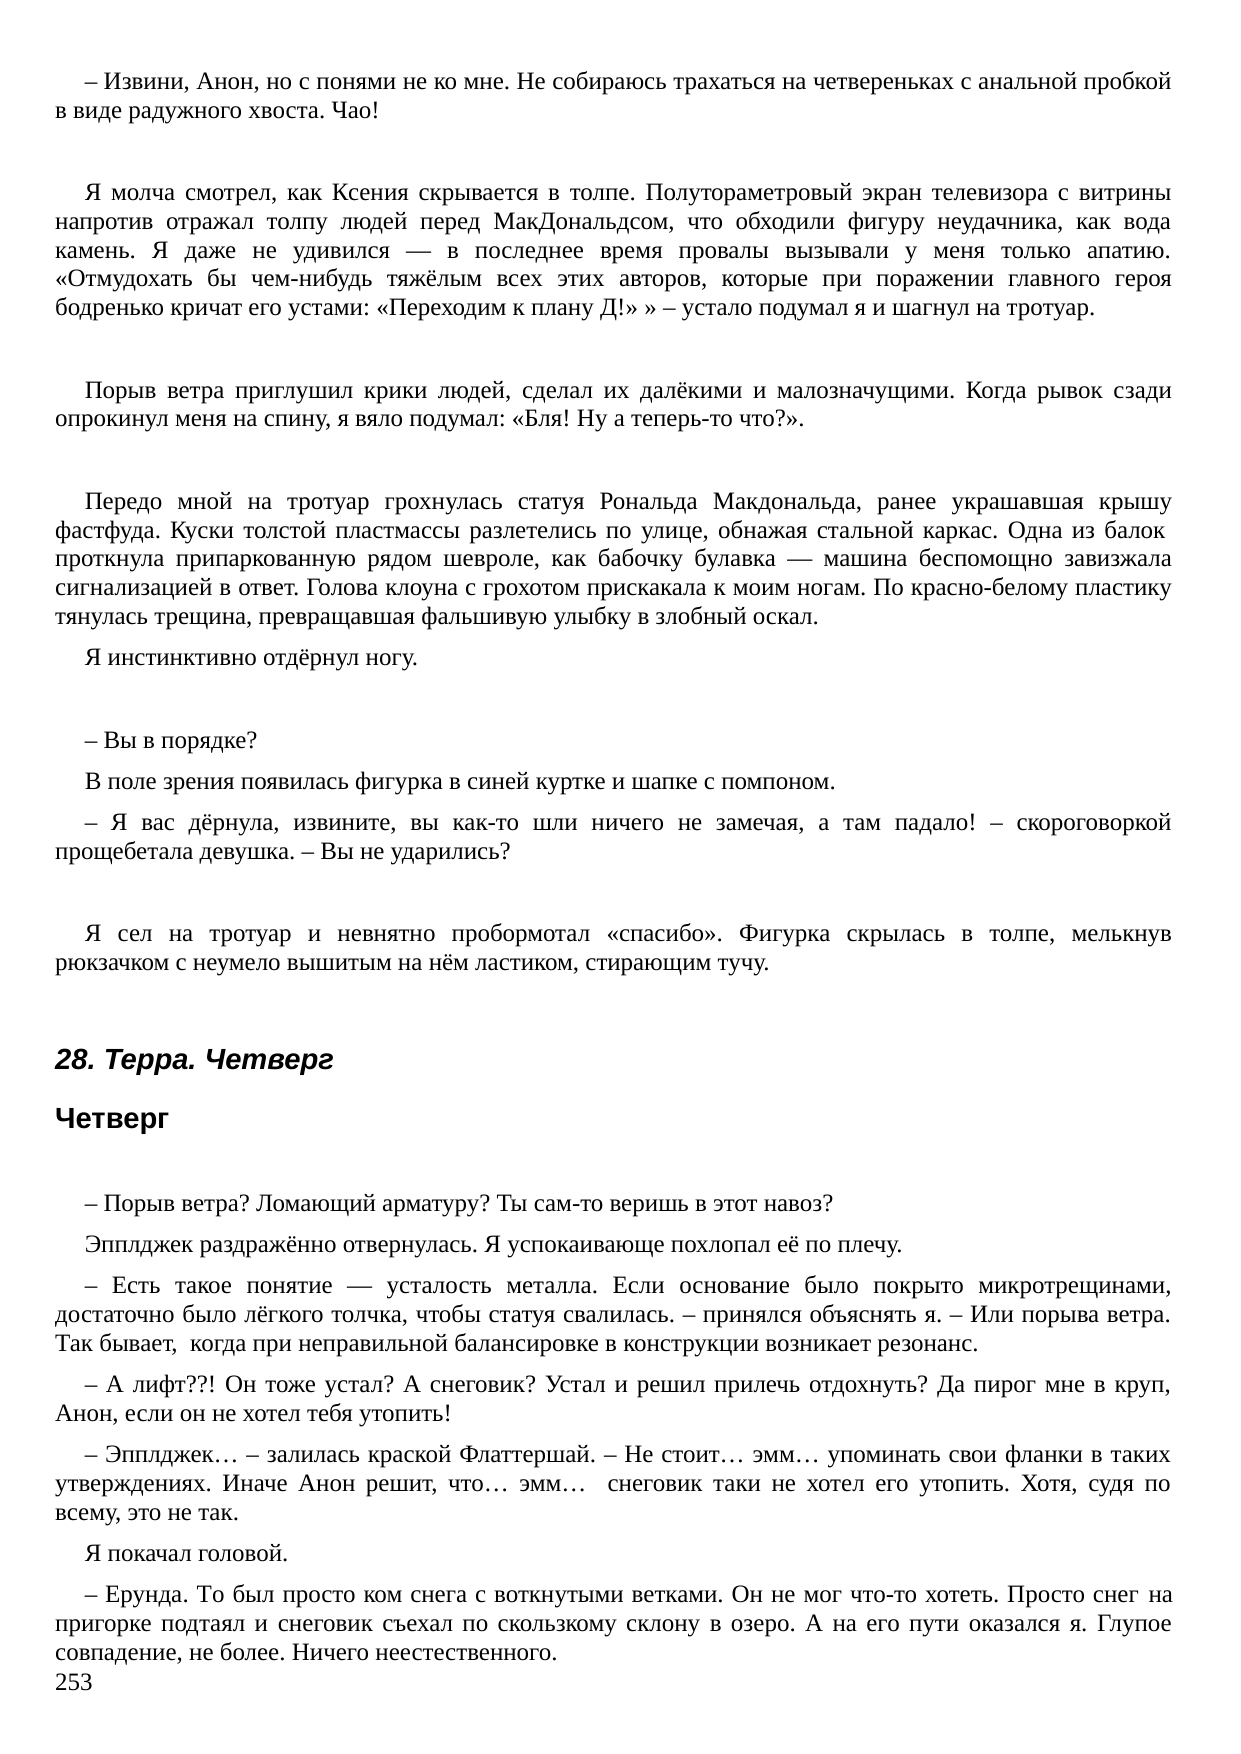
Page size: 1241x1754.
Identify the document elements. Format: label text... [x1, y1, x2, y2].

text – Извини, Анон, но с понями не ко мне. Не собираюсь трахаться на четвереньках с анальной пробкой в виде радужного хвоста. Чао! [55, 66, 1173, 123]
text Передо мной на тротуар грохнулась статуя Рональда Макдональда, ранее украшавшая крышу фастфуда. Куски толстой пластмассы разлетелись по улице, обнажая стальной каркас. Одна из балок проткнула припаркованную рядом шевроле, как бабочку булавка — машина беспомощно завизжала сигнализацией в ответ. Голова клоуна с грохотом прискакала к моим ногам. По красно-белому пластику тянулась трещина, превращавшая фальшивую улыбку в злобный оскал. [55, 486, 1173, 630]
text – Есть такое понятие — усталость металла. Если основание было покрыто микротрещинами, достаточно было лёгкого толчка, чтобы статуя свалилась. – принялся объяснять я. – Или порыва ветра. Так бывает, когда при неправильной балансировке в конструкции возникает резонанс. [55, 1271, 1173, 1357]
text В поле зрения появилась фигурка в синей куртке и шапке с помпоном. [55, 766, 1173, 795]
text – А лифт??! Он тоже устал? А снеговик? Устал и решил прилечь отдохнуть? Да пирог мне в круп, Анон, если он не хотел тебя утопить! [55, 1369, 1173, 1427]
text Я сел на тротуар и невнятно пробормотал «спасибо». Фигурка скрылась в толпе, мелькнув рюкзачком с неумело вышитым на нём ластиком, стирающим тучу. [55, 918, 1173, 976]
text Я молча смотрел, как Ксения скрывается в толпе. Полутораметровый экран телевизора с витрины напротив отражал толпу людей перед МакДональдсом, что обходили фигуру неудачника, как вода камень. Я даже не удивился — в последнее время провалы вызывали у меня только апатию. «Отмудохать бы чем-нибудь тяжёлым всех этих авторов, которые при поражении главного героя бодренько кричат его устами: «Переходим к плану Д!» » – устало подумал я и шагнул на тротуар. [55, 177, 1173, 321]
text – Вы в порядке? [55, 725, 1173, 753]
text Порыв ветра приглушил крики людей, сделал их далёкими и малозначущими. Когда рывок сзади опрокинул меня на спину, я вяло подумал: «Бля! Ну а теперь-то что?». [55, 375, 1173, 432]
text – Эпплджек… – залилась краской Флаттершай. – Не стоит… эмм… упоминать свои фланки в таких утверждениях. Иначе Анон решит, что… эмм… снеговик таки не хотел его утопить. Хотя, судя по всему, это не так. [55, 1439, 1173, 1526]
text – Ерунда. То был просто ком снега с воткнутыми ветками. Он не мог что-то хотеть. Просто снег на пригорке подтаял и снеговик съехал по скользкому склону в озеро. А на его пути оказался я. Глупое совпадение, не более. Ничего неестественного. [55, 1579, 1173, 1666]
text Эпплджек раздражённо отвернулась. Я успокаивающе похлопал её по плечу. [55, 1229, 1173, 1258]
subtitle Четверг [55, 1101, 1173, 1134]
text Я инстинктивно отдёрнул ногу. [55, 642, 1173, 671]
text Я покачал головой. [55, 1538, 1173, 1567]
text – Порыв ветра? Ломающий арматуру? Ты сам-то веришь в этот навоз? [55, 1188, 1173, 1217]
text – Я вас дёрнула, извините, вы как-то шли ничего не замечая, а там падало! – скороговоркой прощебетала девушка. – Вы не ударились? [55, 807, 1173, 865]
subtitle 28. Терра. Четверг [55, 1042, 1173, 1076]
